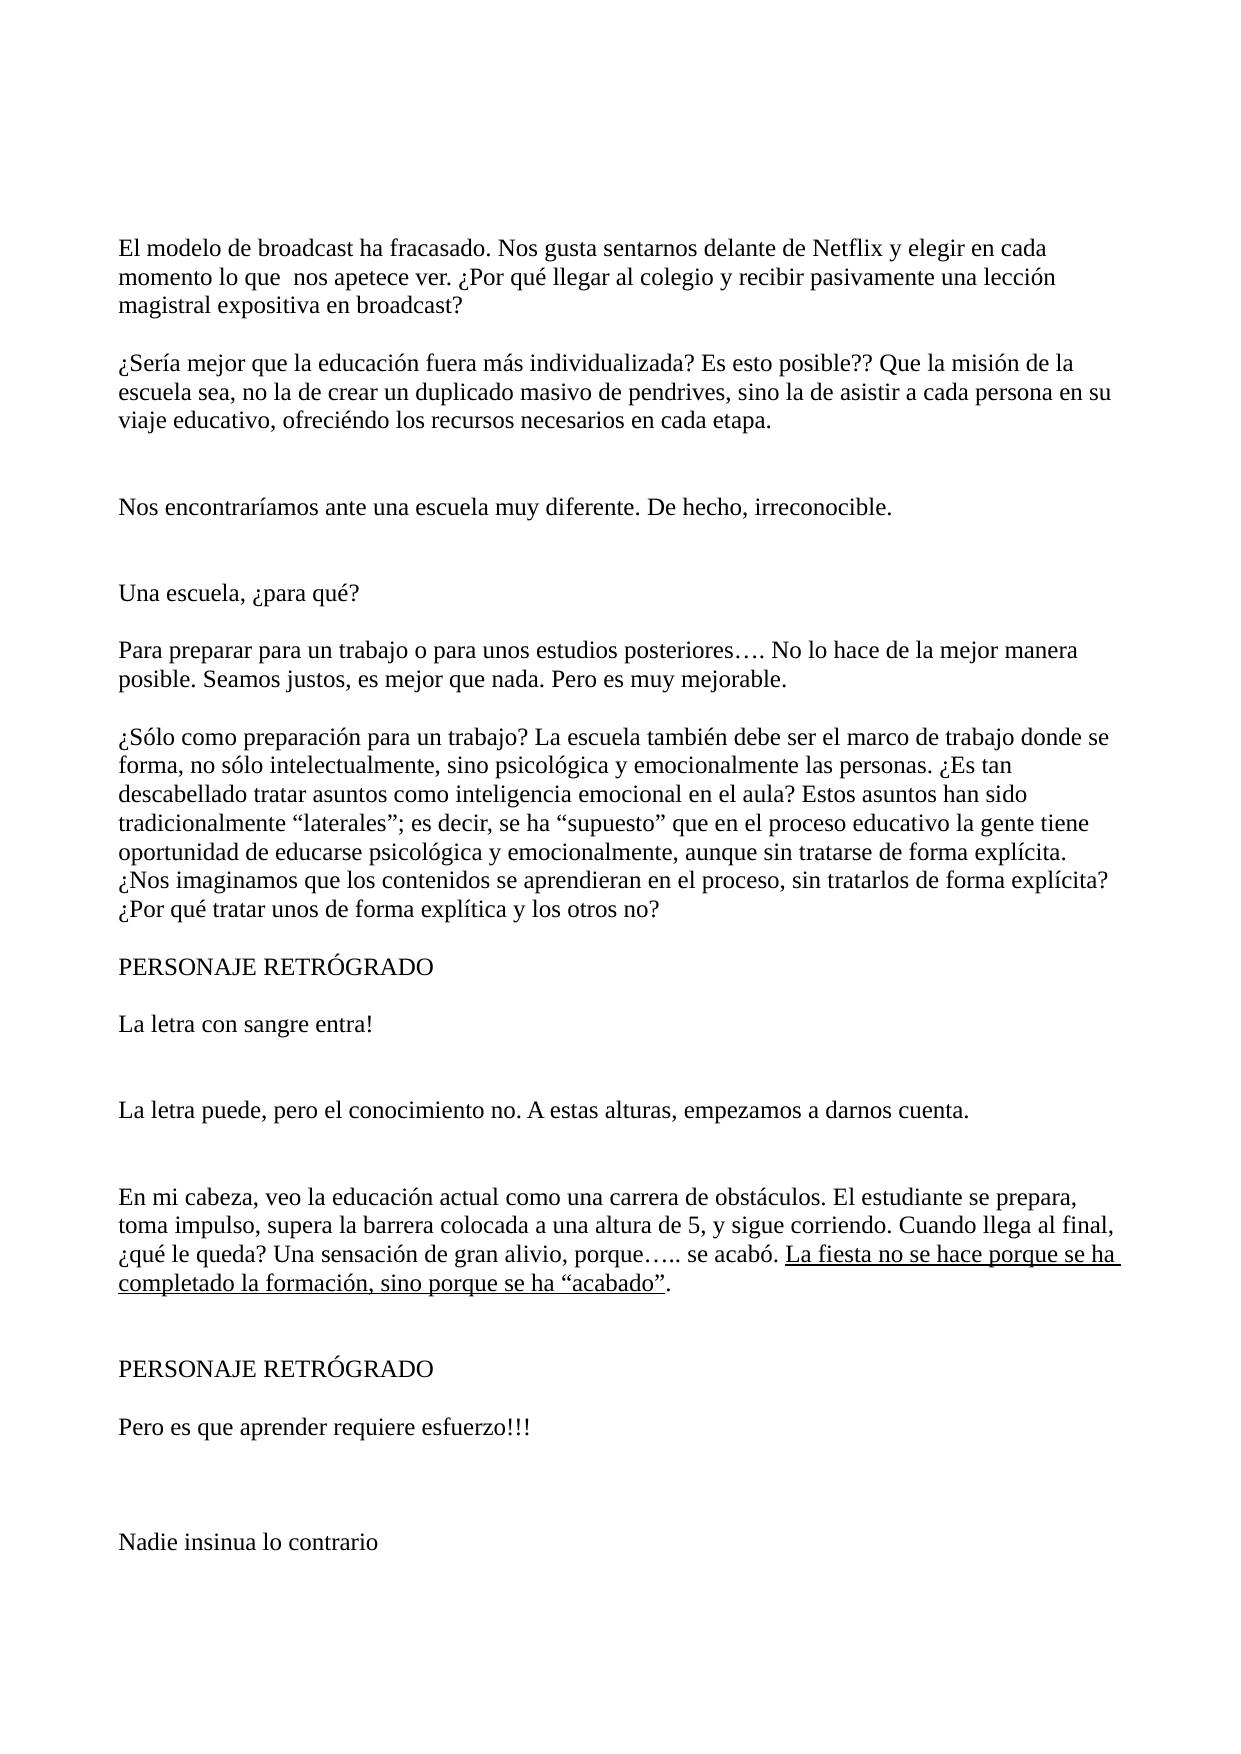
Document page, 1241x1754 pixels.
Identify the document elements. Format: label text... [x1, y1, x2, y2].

text El modelo de broadcast ha fracasado. Nos gusta sentarnos delante de Netflix y elegir en cada momento lo que nos apetece ver. ¿Por qué llegar al colegio y recibir pasivamente una lección magistral expositiva en broadcast? [118, 233, 1122, 319]
text ¿Sería mejor que la educación fuera más individualizada? Es esto posible?? Que la misión de la escuela sea, no la de crear un duplicado masivo de pendrives, sino la de asistir a cada persona en su viaje educativo, ofreciéndo los recursos necesarios en cada etapa. [118, 348, 1122, 434]
text En mi cabeza, veo la educación actual como una carrera de obstáculos. El estudiante se prepara, toma impulso, supera la barrera colocada a una altura de 5, y sigue corriendo. Cuando llega al final, ¿qué le queda? Una sensación de gran alivio, porque….. se acabó. La fiesta no se hace porque se ha completado la formación, sino porque se ha “acabado”. [118, 1182, 1122, 1297]
text Pero es que aprender requiere esfuerzo!!! [118, 1412, 1122, 1441]
text Una escuela, ¿para qué? [118, 578, 1122, 607]
text La letra puede, pero el conocimiento no. A estas alturas, empezamos a darnos cuenta. [118, 1096, 1122, 1124]
text PERSONAJE RETRÓGRADO [118, 1354, 1122, 1383]
text Para preparar para un trabajo o para unos estudios posteriores…. No lo hace de la mejor manera posible. Seamos justos, es mejor que nada. Pero es muy mejorable. [118, 636, 1122, 693]
text Nos encontraríamos ante una escuela muy diferente. De hecho, irreconocible. [118, 492, 1122, 521]
text ¿Sólo como preparación para un trabajo? La escuela también debe ser el marco de trabajo donde se forma, no sólo intelectualmente, sino psicológica y emocionalmente las personas. ¿Es tan descabellado tratar asuntos como inteligencia emocional en el aula? Estos asuntos han sido tradicionalmente “laterales”; es decir, se ha “supuesto” que en el proceso educativo la gente tiene oportunidad de educarse psicológica y emocionalmente, aunque sin tratarse de forma explícita. ¿Nos imaginamos que los contenidos se aprendieran en el proceso, sin tratarlos de forma explícita? ¿Por qué tratar unos de forma explítica y los otros no? [118, 722, 1122, 923]
text Nadie insinua lo contrario [118, 1527, 1122, 1556]
text PERSONAJE RETRÓGRADO [118, 952, 1122, 981]
text La letra con sangre entra! [118, 1009, 1122, 1038]
